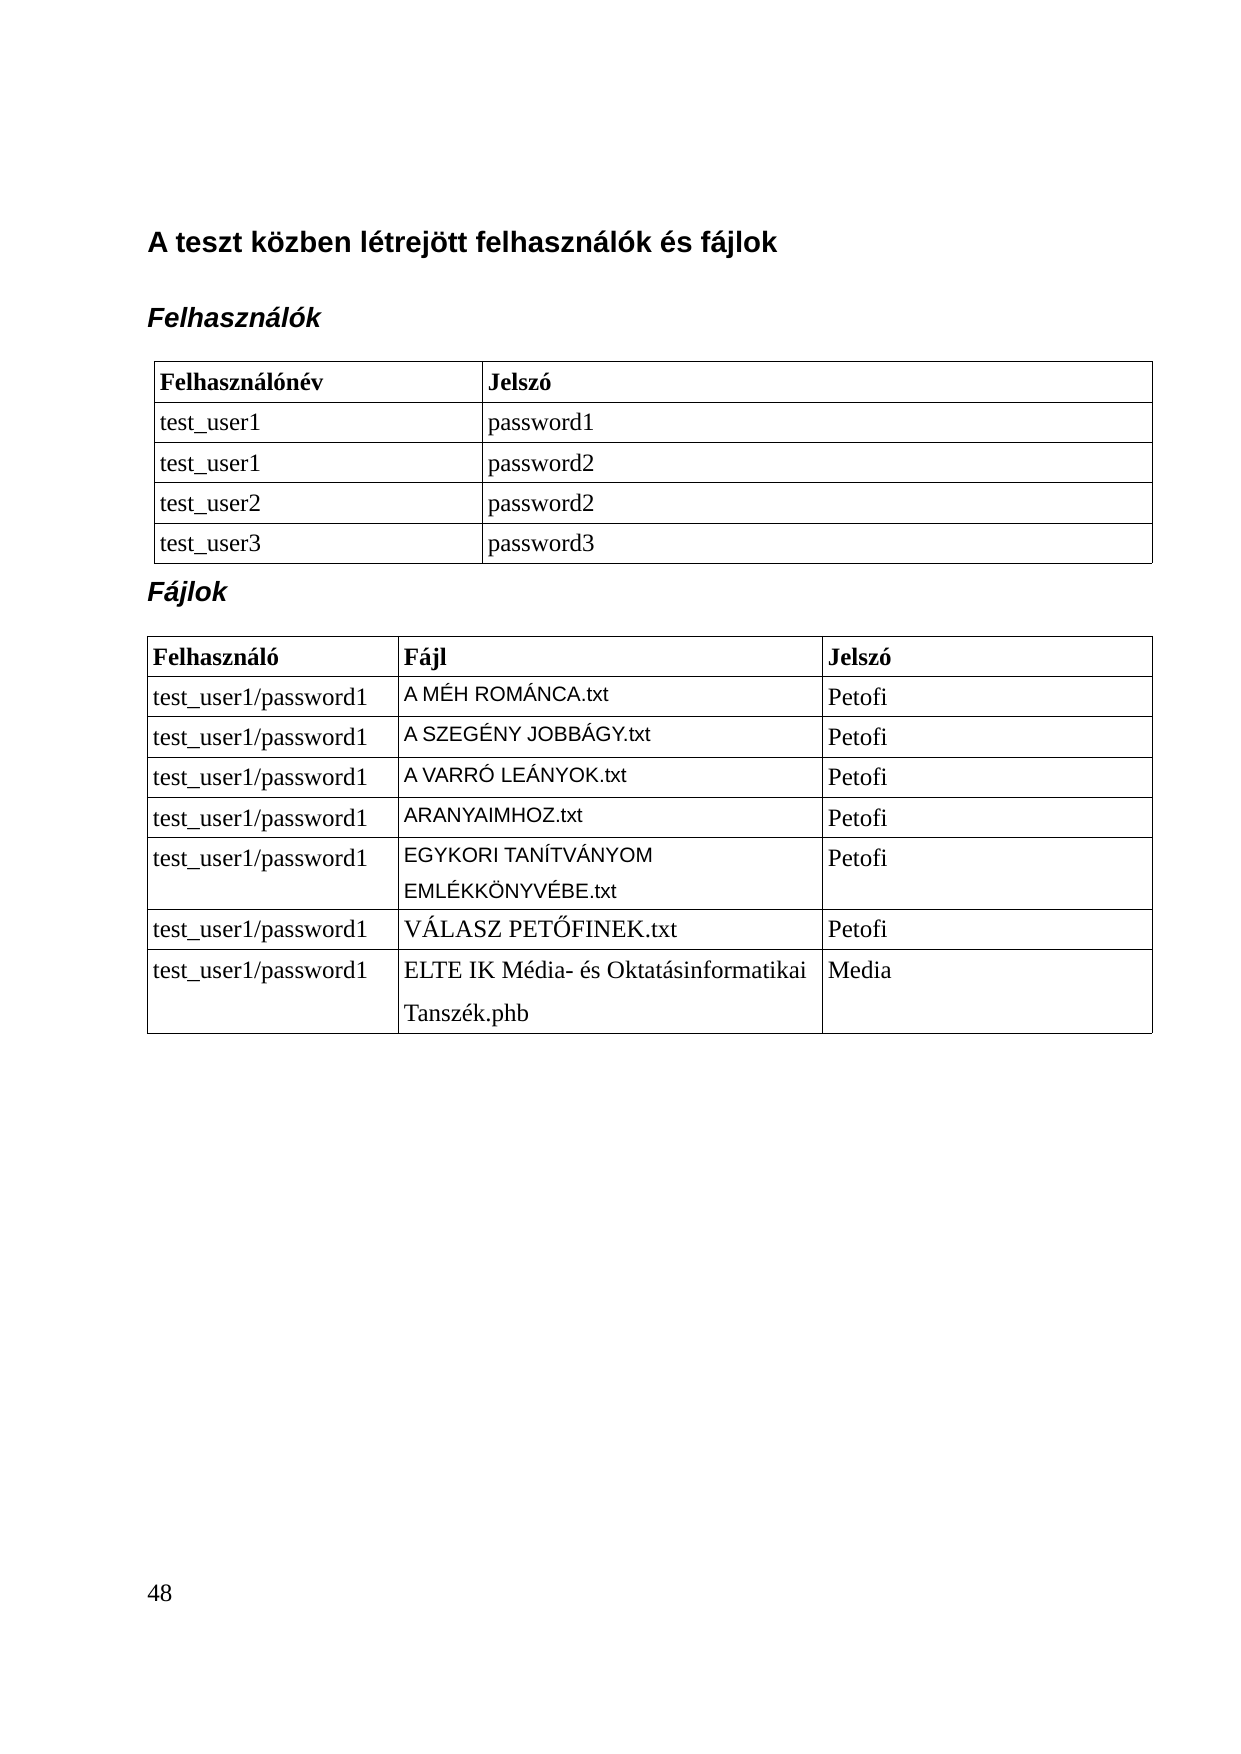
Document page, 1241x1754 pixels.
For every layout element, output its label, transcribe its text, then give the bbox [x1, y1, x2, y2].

table_cell test_user1/password1 [148, 910, 398, 949]
table_header Felhasználó [148, 637, 398, 676]
table_cell password2 [483, 443, 1152, 482]
table_cell A VARRÓ LEÁNYOK.txt [399, 758, 822, 797]
table_cell A MÉH ROMÁNCA.txt [399, 677, 822, 716]
table_cell Media [823, 950, 1152, 1032]
table_cell EGYKORI TANÍTVÁNYOM EMLÉKKÖNYVÉBE.txt [399, 838, 822, 909]
table_cell test_user1/password1 [148, 758, 398, 797]
table_cell password2 [483, 483, 1152, 522]
subtitle Fájlok [147, 575, 1033, 607]
table_cell test_user1/password1 [148, 838, 398, 909]
table_cell Petofi [823, 910, 1152, 949]
table_cell test_user2 [155, 483, 482, 522]
table_cell ARANYAIMHOZ.txt [399, 798, 822, 837]
table_cell Petofi [823, 717, 1152, 757]
table_cell test_user1 [155, 403, 482, 442]
table_cell A SZEGÉNY JOBBÁGY.txt [399, 717, 822, 757]
table_cell Petofi [823, 758, 1152, 797]
table_cell Petofi [823, 838, 1152, 909]
table_header Jelszó [823, 637, 1152, 676]
table_cell test_user1 [155, 443, 482, 482]
table_cell password3 [483, 524, 1152, 563]
table_cell test_user1/password1 [148, 677, 398, 716]
subtitle A teszt közben létrejött felhasználók és fájlok [147, 225, 1033, 259]
table_cell Petofi [823, 677, 1152, 716]
table_cell test_user1/password1 [148, 717, 398, 757]
table_header Fájl [399, 637, 822, 676]
table_header Jelszó [483, 362, 1152, 402]
table_cell test_user3 [155, 524, 482, 563]
table_header Felhasználónév [155, 362, 482, 402]
table_cell test_user1/password1 [148, 950, 398, 1032]
subtitle Felhasználók [147, 301, 1033, 333]
table_cell ELTE IK Média- és Oktatásinformatikai Tanszék.phb [399, 950, 822, 1032]
table_cell test_user1/password1 [148, 798, 398, 837]
table_cell password1 [483, 403, 1152, 442]
table_cell VÁLASZ PETŐFINEK.txt [399, 910, 822, 949]
table_cell Petofi [823, 798, 1152, 837]
